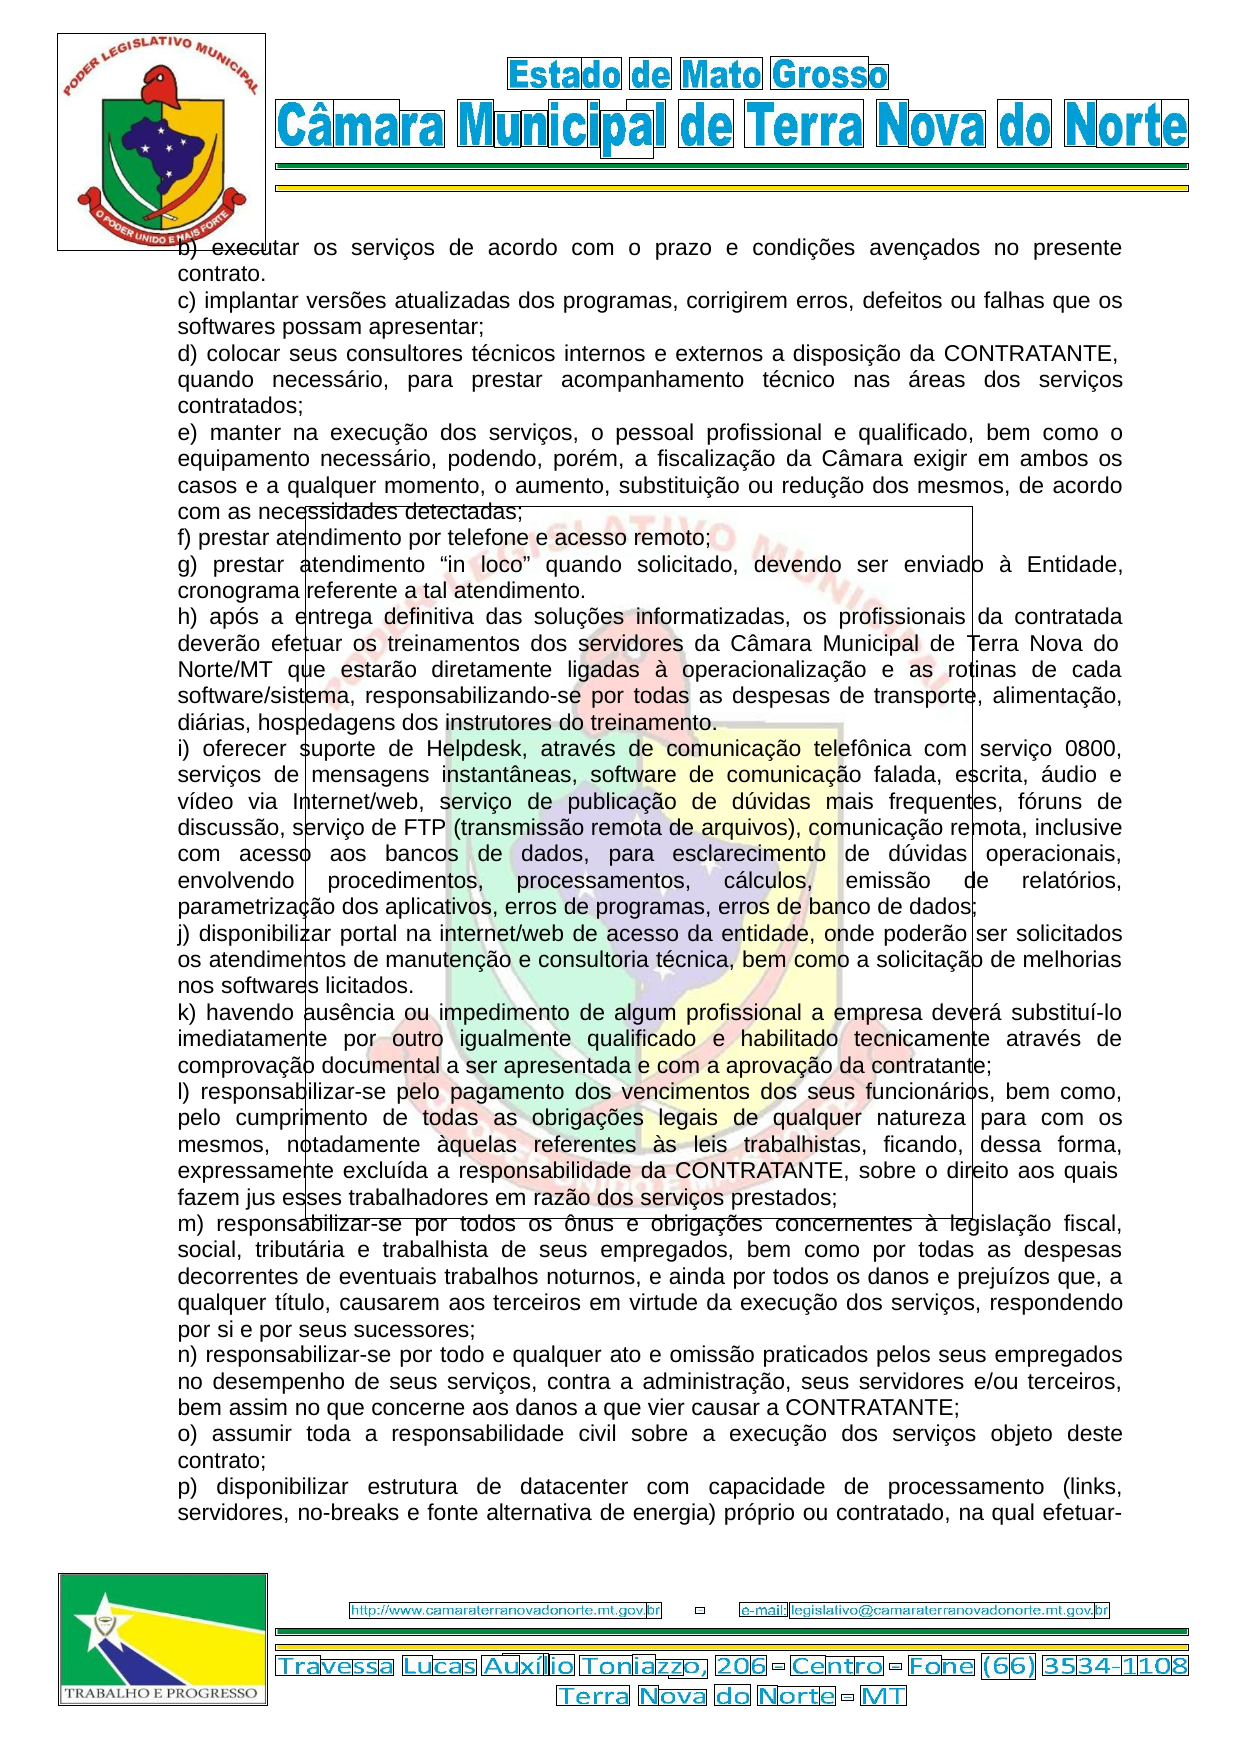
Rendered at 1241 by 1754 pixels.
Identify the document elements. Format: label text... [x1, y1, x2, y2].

text e) manter na execução dos serviços, o pessoal profissional e qualificado, bem como o [177, 420, 1148, 446]
picture [861, 1686, 906, 1705]
picture [428, 131, 434, 139]
picture [458, 100, 493, 146]
picture [466, 116, 493, 146]
picture [715, 1685, 750, 1705]
text bem assim no que concerne aos danos a que vier causar a CONTRATANTE; [177, 1395, 1148, 1421]
picture [1077, 1656, 1121, 1675]
picture [639, 1686, 658, 1705]
picture [659, 1690, 706, 1705]
picture [656, 1660, 683, 1675]
picture [508, 58, 581, 89]
text com acesso aos bancos de dados, para esclarecimento de dúvidas operacionais, [177, 841, 1148, 867]
picture [1162, 132, 1188, 147]
text qualquer título, causarem aos terceiros em virtude da execução dos serviços, respondendo [177, 1290, 1148, 1316]
text por si e por seus sucessores; [177, 1317, 1148, 1342]
picture [982, 1654, 1009, 1679]
picture [276, 164, 1188, 169]
picture [353, 1660, 378, 1675]
picture [58, 34, 265, 250]
picture [276, 1629, 1188, 1635]
text nos softwares licitados. [177, 973, 1148, 999]
picture [749, 72, 754, 82]
picture [791, 1656, 825, 1675]
text h) após a entrega definitiva das soluções informatizadas, os profissionais da contratada [177, 604, 1148, 630]
text os atendimentos de manutenção e consultoria técnica, bem como a solicitação de melhorias [177, 947, 1148, 973]
picture [321, 1660, 352, 1675]
picture [582, 82, 588, 89]
picture [647, 1603, 661, 1618]
text no desempenho de seus serviços, contra a administração, seus servidores e/ou terceiros, [177, 1368, 1148, 1394]
picture [1076, 124, 1088, 146]
picture [276, 100, 333, 147]
picture [751, 1656, 766, 1675]
picture [1122, 1656, 1137, 1675]
picture [1138, 1656, 1171, 1675]
text p) disponibilizar estrutura de datacenter com capacidade de processamento (links, [177, 1474, 1148, 1499]
picture [888, 124, 900, 146]
text contrato; [177, 1448, 1148, 1473]
text pelo cumprimento de todas as obrigações legais de qualquer natureza para com os [177, 1105, 1148, 1131]
picture [503, 1654, 543, 1675]
picture [379, 1660, 393, 1675]
text diárias, hospedagens dos instrutores do treinamento. [177, 709, 1148, 735]
text f) prestar atendimento por telefone e acesso remoto; [177, 525, 1147, 551]
text parametrização dos aplicativos, erros de programas, erros de banco de dados; [177, 894, 1148, 920]
picture [681, 58, 762, 89]
text g) prestar atendimento “in loco” quando solicitado, devendo ser enviado à Entidade, [177, 551, 1147, 577]
picture [1095, 1603, 1109, 1618]
picture [1162, 100, 1188, 129]
picture [909, 111, 985, 147]
picture [771, 57, 868, 89]
text contratados; [177, 393, 1148, 419]
text d) colocar seus consultores técnicos internos e externos a disposição da CONTRATANTE, [177, 341, 1148, 366]
picture [482, 1656, 519, 1675]
text m) responsabilizar-se por todos os ônus e obrigações concernentes à legislação fiscal, [177, 1211, 1148, 1237]
text casos e a qualquer momento, o aumento, substituição ou redução dos mesmos, de acordo [177, 473, 1148, 498]
picture [609, 73, 614, 82]
text vídeo via Internet/web, serviço de publicação de dúvidas mais frequentes, fóruns de [177, 789, 1148, 814]
text equipamento necessário, podendo, porém, a fiscalização da Câmara exigir em ambos os [177, 446, 1148, 472]
text decorrentes de eventuais trabalhos noturnos, e ainda por todos os danos e prejuízos que, a [177, 1264, 1148, 1289]
text softwares possam apresentar; [177, 314, 1148, 340]
picture [716, 1656, 750, 1675]
text contrato. [177, 261, 1148, 287]
picture [557, 1686, 629, 1705]
picture [696, 1608, 704, 1613]
picture [1172, 1656, 1188, 1675]
text expressamente excluída a responsabilidade da CONTRATANTE, sobre o direito aos quais [177, 1158, 1148, 1184]
text comprovação documental a ser apresentada e com a aprovação da contratante; [177, 1053, 1148, 1078]
picture [778, 1687, 819, 1705]
picture [669, 1660, 707, 1678]
text software/sistema, responsabilizando-se por todas as despesas de transporte, alimentação, [177, 683, 1148, 709]
picture [679, 100, 733, 147]
picture [842, 1695, 853, 1700]
picture [276, 1645, 1188, 1650]
picture [877, 100, 908, 146]
text l) responsabilizar-se pelo pagamento dos vencimentos dos seus funcionários, bem como, [177, 1079, 1148, 1105]
text n) responsabilizar-se por todo e qualquer ato e omissão praticados pelos seus empregados [177, 1342, 1148, 1368]
picture [59, 1574, 267, 1705]
picture [890, 1664, 901, 1669]
picture [544, 1654, 548, 1675]
picture [549, 100, 587, 147]
text b) executar os serviços de acordo com o prazo e condições avençados no presente [177, 235, 1148, 261]
picture [740, 1603, 787, 1616]
picture [942, 1660, 974, 1675]
picture [855, 1657, 883, 1675]
picture [790, 1603, 1094, 1618]
picture [633, 1655, 655, 1675]
picture [875, 73, 881, 83]
text c) implantar versões atualizadas dos programas, corrigirem erros, defeitos ou falhas que os [177, 288, 1148, 314]
text cronograma referente a tal atendimento. [177, 578, 1147, 603]
picture [826, 1657, 854, 1675]
text mesmos, notadamente àquelas referentes às leis trabalhistas, ficando, dessa forma, [177, 1132, 1148, 1157]
text discussão, serviço de FTP (transmissão remota de arquivos), comunicação remota, inclusive [177, 815, 1148, 841]
picture [433, 1660, 462, 1675]
picture [969, 131, 975, 140]
picture [350, 1603, 646, 1618]
picture [400, 111, 444, 147]
text Norte/MT que estarão diretamente ligadas à operacionalização e as rotinas de cada [177, 657, 1148, 683]
text o) assumir toda a responsabilidade civil sobre a execução dos serviços objeto deste [177, 1421, 1148, 1447]
picture [582, 58, 621, 89]
text j) disponibilizar portal na internet/web de acesso da entidade, onde poderão ser solicitados [177, 921, 1148, 947]
text i) oferecer suporte de Helpdesk, através de comunicação telefônica com serviço 0800, [177, 736, 1148, 762]
text com as necessidades detectadas; [177, 499, 1148, 524]
picture [550, 1655, 574, 1675]
picture [627, 100, 665, 147]
text fazem jus esses trabalhadores em razão dos serviços prestados; [177, 1184, 1148, 1210]
picture [820, 1687, 835, 1705]
picture [495, 112, 520, 147]
picture [745, 100, 863, 147]
picture [1065, 100, 1096, 146]
text quando necessário, para prestar acompanhamento técnico nas áreas dos serviços [177, 367, 1148, 393]
picture [276, 186, 1188, 191]
picture [580, 1656, 632, 1675]
text deverão efetuar os treinamentos dos servidores da Câmara Municipal de Terra Nova do [177, 630, 1148, 656]
picture [909, 1656, 941, 1675]
text imediatamente por outro igualmente qualificado e habilitado tecnicamente através de [177, 1026, 1148, 1052]
picture [1010, 1654, 1035, 1679]
text envolvendo procedimentos, processamentos, cálculos, emissão de relatórios, [177, 868, 1148, 894]
picture [403, 1656, 432, 1675]
picture [601, 111, 653, 158]
text servidores, no-breaks e fonte alternativa de energia) próprio ou contratado, na qual efetuar- [177, 1500, 1148, 1526]
picture [1097, 100, 1161, 147]
picture [1043, 1656, 1076, 1675]
text k) havendo ausência ou impedimento de algum profissional a empresa deverá substituí-lo [177, 1000, 1148, 1026]
picture [758, 1686, 777, 1705]
picture [276, 1656, 320, 1675]
picture [998, 100, 1051, 147]
picture [334, 100, 399, 147]
text social, tributária e trabalhista de seus empregados, bem como por todas as despesas [177, 1237, 1148, 1263]
picture [316, 132, 323, 139]
picture [869, 65, 888, 89]
picture [630, 58, 671, 89]
text serviços de mensagens instantâneas, software de comunicação falada, escrita, áudio e [177, 762, 1148, 788]
picture [773, 1664, 784, 1669]
picture [522, 111, 547, 146]
picture [588, 100, 599, 147]
picture [463, 1660, 476, 1675]
